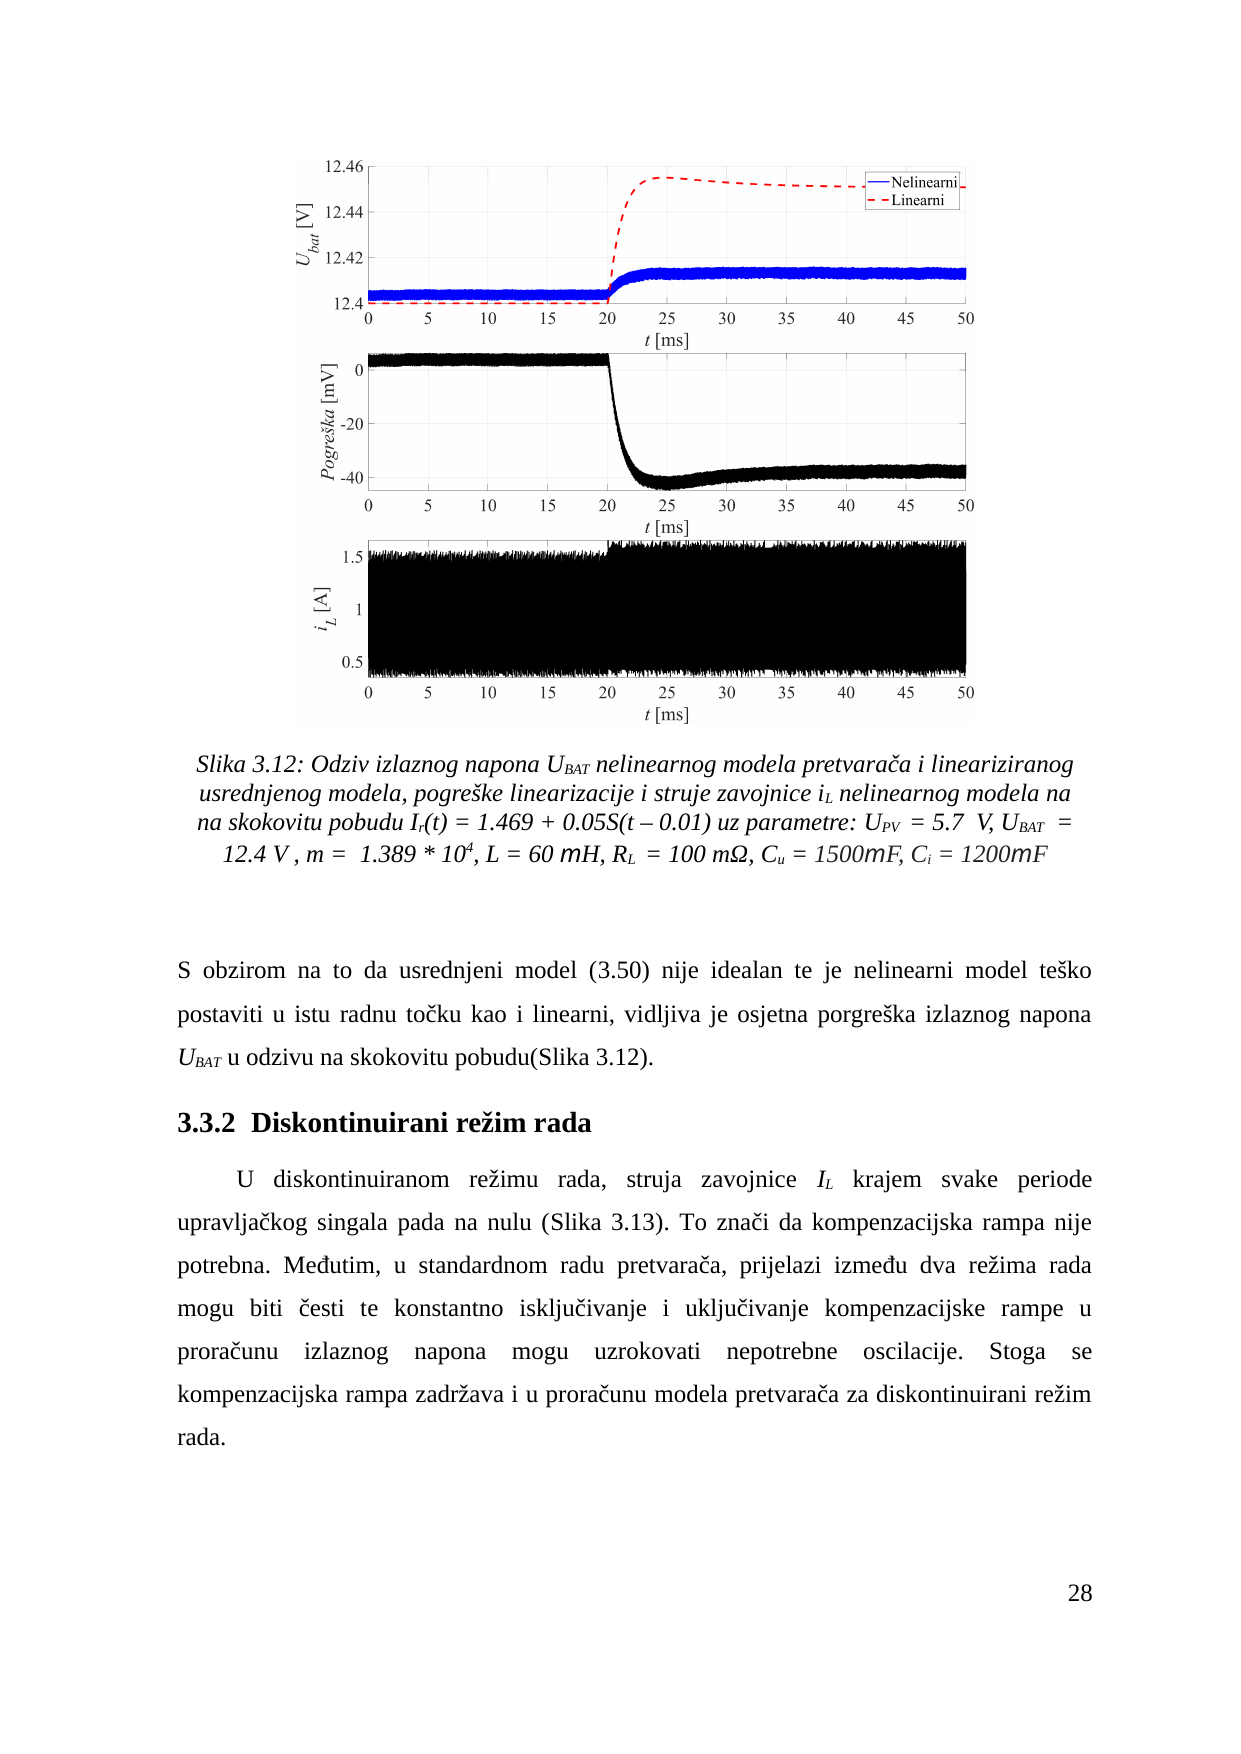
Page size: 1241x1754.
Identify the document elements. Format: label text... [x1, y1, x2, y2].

text Slika 3.12: Odziv izlaznog napona UBAT nelinearnog modela pretvarača i lineariziranog usrednjenog modela, pogreške linearizacije i struje zavojnice iL nelinearnog modela na na skokovitu pobudu Ir(t) = 1.469 + 0.05S(t – 0.01) uz parametre: UPV = 5.7 V, UBAT = 12.4 V , m = 1.389 * 104, L = 60 mH, RL = 100 mΩ, Cu = 1500mF, Ci = 1200mF [194, 749, 1075, 869]
subtitle Diskontinuirani režim rada [177, 1106, 1093, 1139]
text U diskontinuiranom režimu rada, struja zavojnice IL krajem svake periode upravljačkog singala pada na nulu (Slika 3.13). To znači da kompenzacijska rampa nije potrebna. Međutim, u standardnom radu pretvarača, prijelazi između dva režima rada mogu biti česti te konstantno isključivanje i uključivanje kompenzacijske rampe u proračunu izlaznog napona mogu uzrokovati nepotrebne oscilacije. Stoga se kompenzacijska rampa zadržava i u proračunu modela pretvarača za diskontinuirani režim rada. [177, 1164, 1093, 1451]
picture [295, 159, 975, 725]
text S obzirom na to da usrednjeni model (3.50) nije idealan te je nelinearni model teško postaviti u istu radnu točku kao i linearni, vidljiva je osjetna porgreška izlaznog napona UBAT u odzivu na skokovitu pobudu(Slika 3.12). [177, 956, 1093, 1071]
